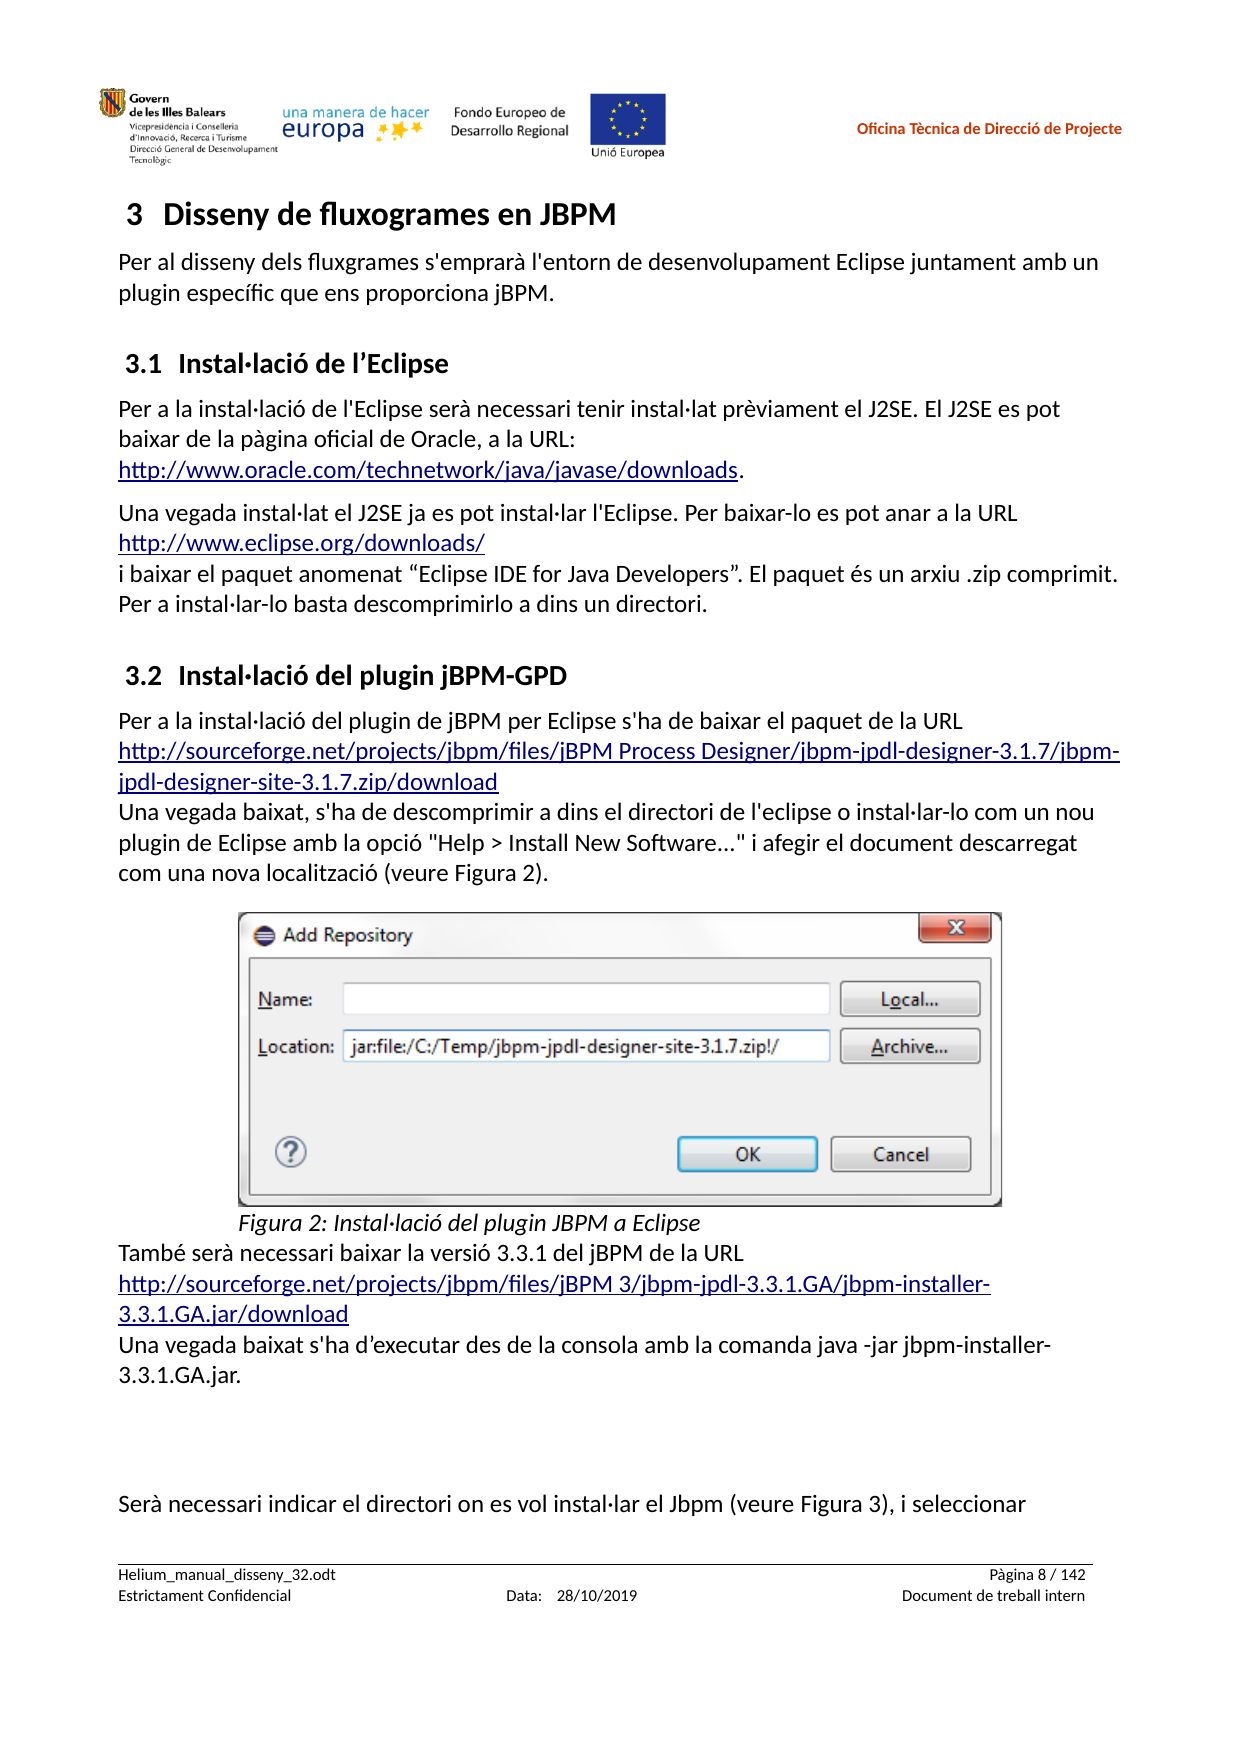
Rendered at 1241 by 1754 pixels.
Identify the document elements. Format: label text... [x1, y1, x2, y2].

text http://www.oracle.com/technetwork/java/javase/downloads. [118, 454, 1122, 484]
subtitle Instal·lació del plugin jBPM-GPD [118, 657, 1122, 692]
text Per al disseny dels fluxgrames s'emprarà l'entorn de desenvolupament Eclipse juntament amb un plugin específic que ens proporciona jBPM. [118, 246, 1122, 307]
picture [238, 912, 1003, 1207]
text Per a la instal·lació de l'Eclipse serà necessari tenir instal·lat prèviament el J2SE. El J2SE es pot baixar de la pàgina oficial de Oracle, a la URL: [118, 393, 1122, 454]
text Una vegada instal·lat el J2SE ja es pot instal·lar l'Eclipse. Per baixar-lo es pot anar a la URL http://www.eclipse.org/downloads/ i baixar el paquet anomenat “Eclipse IDE for Java Developers”. El paquet és un arxiu .zip comprimit. Per a instal·lar-lo basta descomprimirlo a dins un directori. [118, 497, 1122, 619]
text També serà necessari baixar la versió 3.3.1 del jBPM de la URL http://sourceforge.net/projects/jbpm/files/jBPM 3/jbpm-jpdl-3.3.1.GA/jbpm-installer-3.3.1.GA.jar/download Una vegada baixat s'ha d’executar des de la consola amb la comanda java -jar jbpm-installer-3.3.1.GA.jar. [118, 900, 1122, 1390]
subtitle Disseny de fluxogrames en JBPM [118, 193, 1122, 234]
text Figura 2: Instal·lació del plugin JBPM a Eclipse [238, 1207, 1002, 1237]
text Per a la instal·lació del plugin de jBPM per Eclipse s'ha de baixar el paquet de la URL http://sourceforge.net/projects/jbpm/files/jBPM Process Designer/jbpm-jpdl-designer-3.1.7/jbpm-jpdl-designer-site-3.1.7.zip/download Una vegada baixat, s'ha de descomprimir a dins el directori de l'eclipse o instal·lar-lo com un nou plugin de Eclipse amb la opció "Help > Install New Software..." i afegir el document descarregat com una nova localització (veure Figura 2). [118, 705, 1122, 888]
text Serà necessari indicar el directori on es vol instal·lar el Jbpm (veure Figura 3), i seleccionar [118, 1488, 1122, 1519]
picture [99, 87, 668, 166]
subtitle Instal·lació de l’Eclipse [118, 345, 1122, 381]
